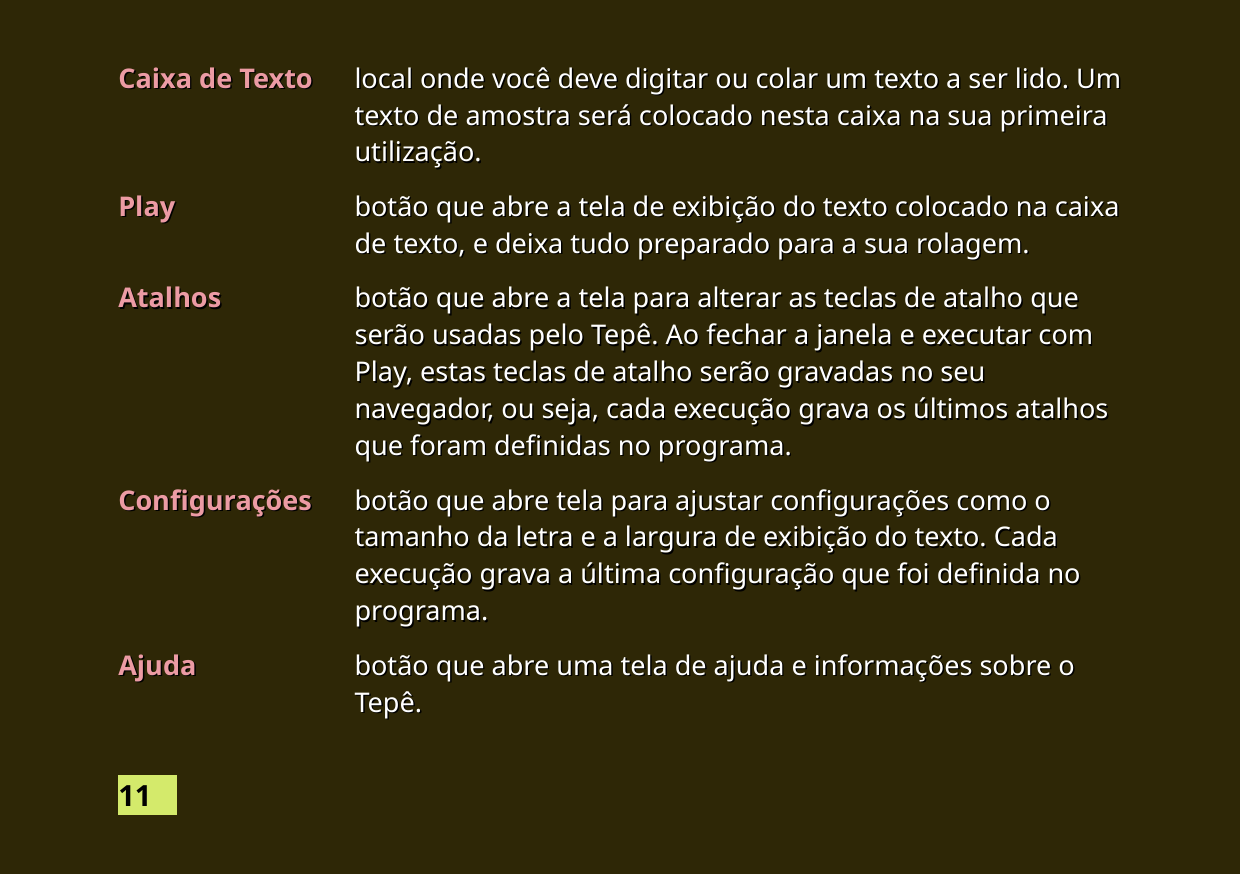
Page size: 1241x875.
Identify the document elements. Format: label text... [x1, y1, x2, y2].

text Ajuda botão que abre uma tela de ajuda e informações sobre o Tepê. [118, 646, 1122, 720]
text Caixa de Texto local onde você deve digitar ou colar um texto a ser lido. Um texto de amostra será colocado nesta caixa na sua primeira utilização. [118, 59, 1122, 170]
text Configurações botão que abre tela para ajustar configurações como o tamanho da letra e a largura de exibição do texto. Cada execução grava a última configuração que foi definida no programa. [118, 481, 1122, 628]
text Atalhos botão que abre a tela para alterar as teclas de atalho que serão usadas pelo Tepê. Ao fechar a janela e executar com Play, estas teclas de atalho serão gravadas no seu navegador, ou seja, cada execução grava os últimos atalhos que foram definidas no programa. [118, 279, 1122, 463]
text Play botão que abre a tela de exibição do texto colocado na caixa de texto, e deixa tudo preparado para a sua rolagem. [118, 187, 1122, 261]
